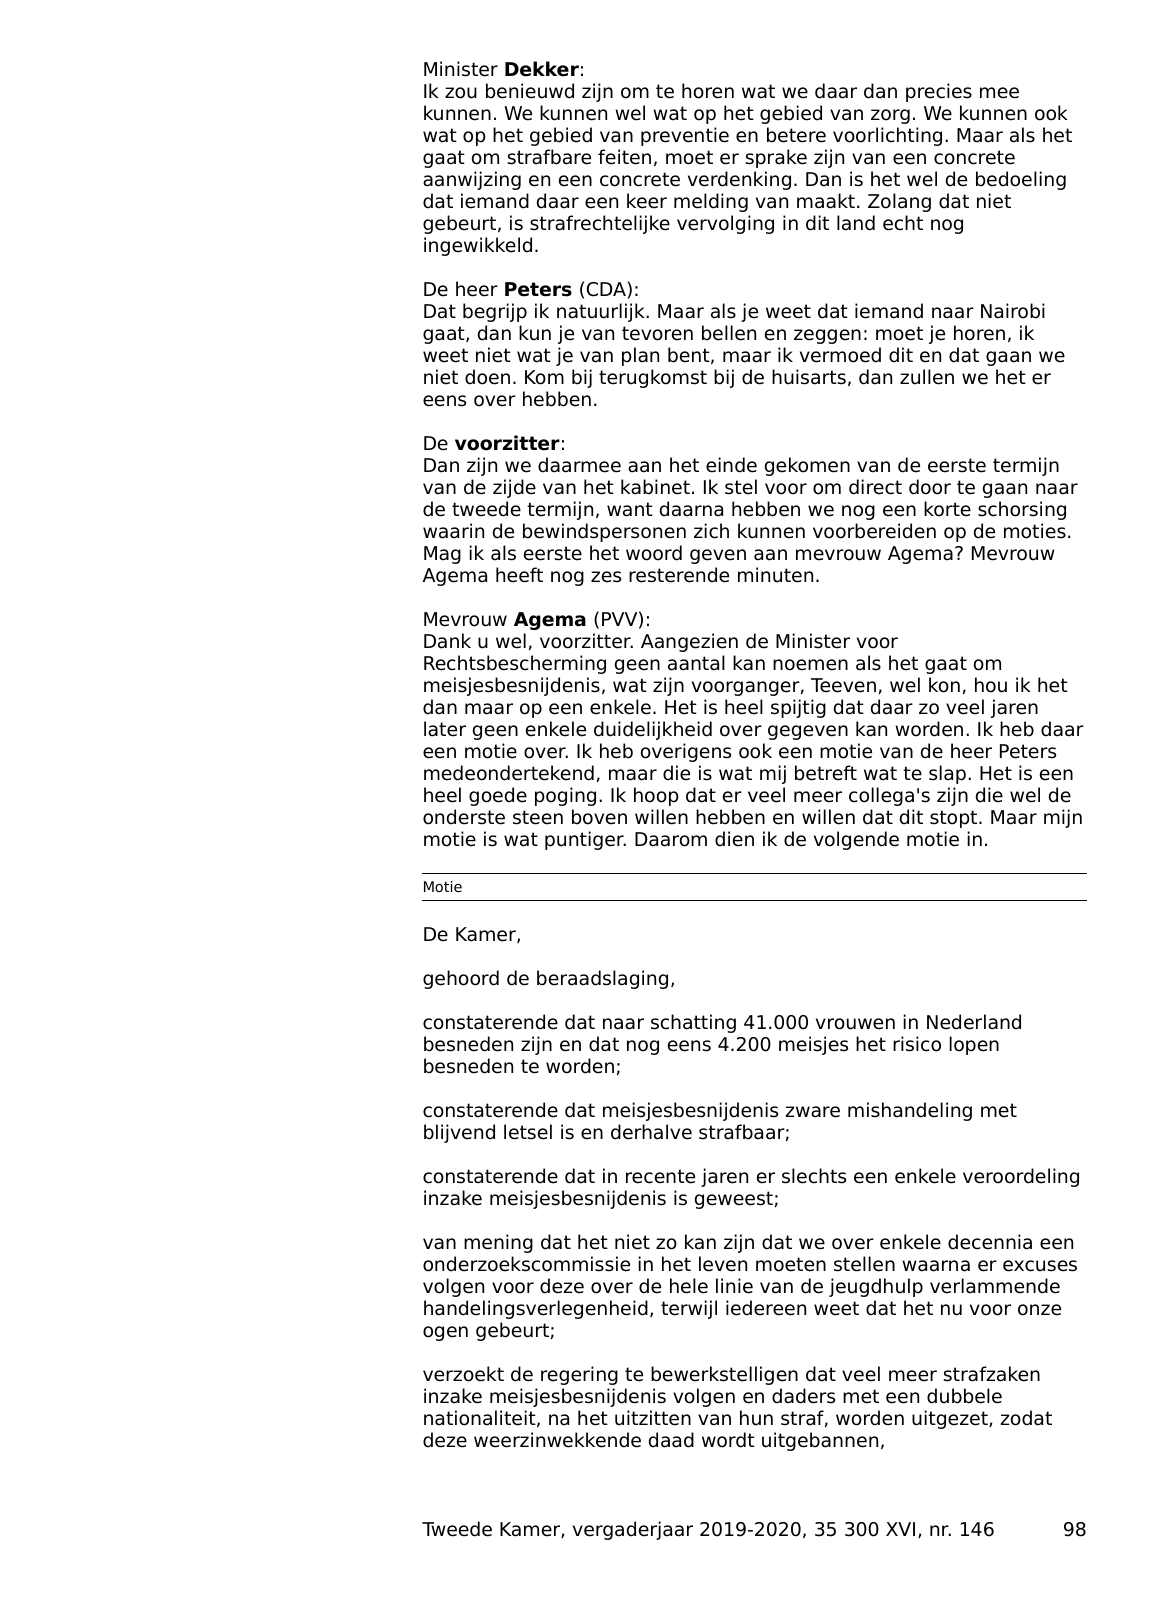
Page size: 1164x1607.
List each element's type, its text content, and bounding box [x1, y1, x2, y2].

text De heer Peters (CDA): [422, 279, 1087, 301]
text Minister Dekker: [422, 59, 1087, 81]
text Dan zijn we daarmee aan het einde gekomen van de eerste termijn van de zijde van het kabinet. Ik stel voor om direct door te gaan naar de tweede termijn, want daarna hebben we nog een korte schorsing waarin de bewindspersonen zich kunnen voorbereiden op de moties. Mag ik als eerste het woord geven aan mevrouw Agema? Mevrouw Agema heeft nog zes resterende minuten. [422, 455, 1087, 587]
text gehoord de beraadslaging, [422, 968, 1087, 989]
text Dat begrijp ik natuurlijk. Maar als je weet dat iemand naar Nairobi gaat, dan kun je van tevoren bellen en zeggen: moet je horen, ik weet niet wat je van plan bent, maar ik vermoed dit en dat gaan we niet doen. Kom bij terugkomst bij de huisarts, dan zullen we het er eens over hebben. [422, 301, 1087, 411]
text constaterende dat in recente jaren er slechts een enkele veroordeling inzake meisjesbesnijdenis is geweest; [422, 1166, 1087, 1210]
text van mening dat het niet zo kan zijn dat we over enkele decennia een onderzoekscommissie in het leven moeten stellen waarna er excuses volgen voor deze over de hele linie van de jeugdhulp verlammende handelingsverlegenheid, terwijl iedereen weet dat het nu voor onze ogen gebeurt; [422, 1232, 1087, 1342]
text verzoekt de regering te bewerkstelligen dat veel meer strafzaken inzake meisjesbesnijdenis volgen en daders met een dubbele nationaliteit, na het uitzitten van hun straf, worden uitgezet, zodat deze weerzinwekkende daad wordt uitgebannen, [422, 1364, 1087, 1452]
text Ik zou benieuwd zijn om te horen wat we daar dan precies mee kunnen. We kunnen wel wat op het gebied van zorg. We kunnen ook wat op het gebied van preventie en betere voorlichting. Maar als het gaat om strafbare feiten, moet er sprake zijn van een concrete aanwijzing en een concrete verdenking. Dan is het wel de bedoeling dat iemand daar een keer melding van maakt. Zolang dat niet gebeurt, is strafrechtelijke vervolging in dit land echt nog ingewikkeld. [422, 81, 1087, 257]
table_header Motie [422, 874, 1087, 900]
text constaterende dat naar schatting 41.000 vrouwen in Nederland besneden zijn en dat nog eens 4.200 meisjes het risico lopen besneden te worden; [422, 1012, 1087, 1078]
text De Kamer, [422, 923, 1087, 945]
text Dank u wel, voorzitter. Aangezien de Minister voor Rechtsbescherming geen aantal kan noemen als het gaat om meisjesbesnijdenis, wat zijn voorganger, Teeven, wel kon, hou ik het dan maar op een enkele. Het is heel spijtig dat daar zo veel jaren later geen enkele duidelijkheid over gegeven kan worden. Ik heb daar een motie over. Ik heb overigens ook een motie van de heer Peters medeondertekend, maar die is wat mij betreft wat te slap. Het is een heel goede poging. Ik hoop dat er veel meer collega's zijn die wel de onderste steen boven willen hebben en willen dat dit stopt. Maar mijn motie is wat puntiger. Daarom dien ik de volgende motie in. [422, 631, 1087, 851]
text Mevrouw Agema (PVV): [422, 609, 1087, 631]
text constaterende dat meisjesbesnijdenis zware mishandeling met blijvend letsel is en derhalve strafbaar; [422, 1100, 1087, 1144]
text De voorzitter: [422, 433, 1087, 455]
